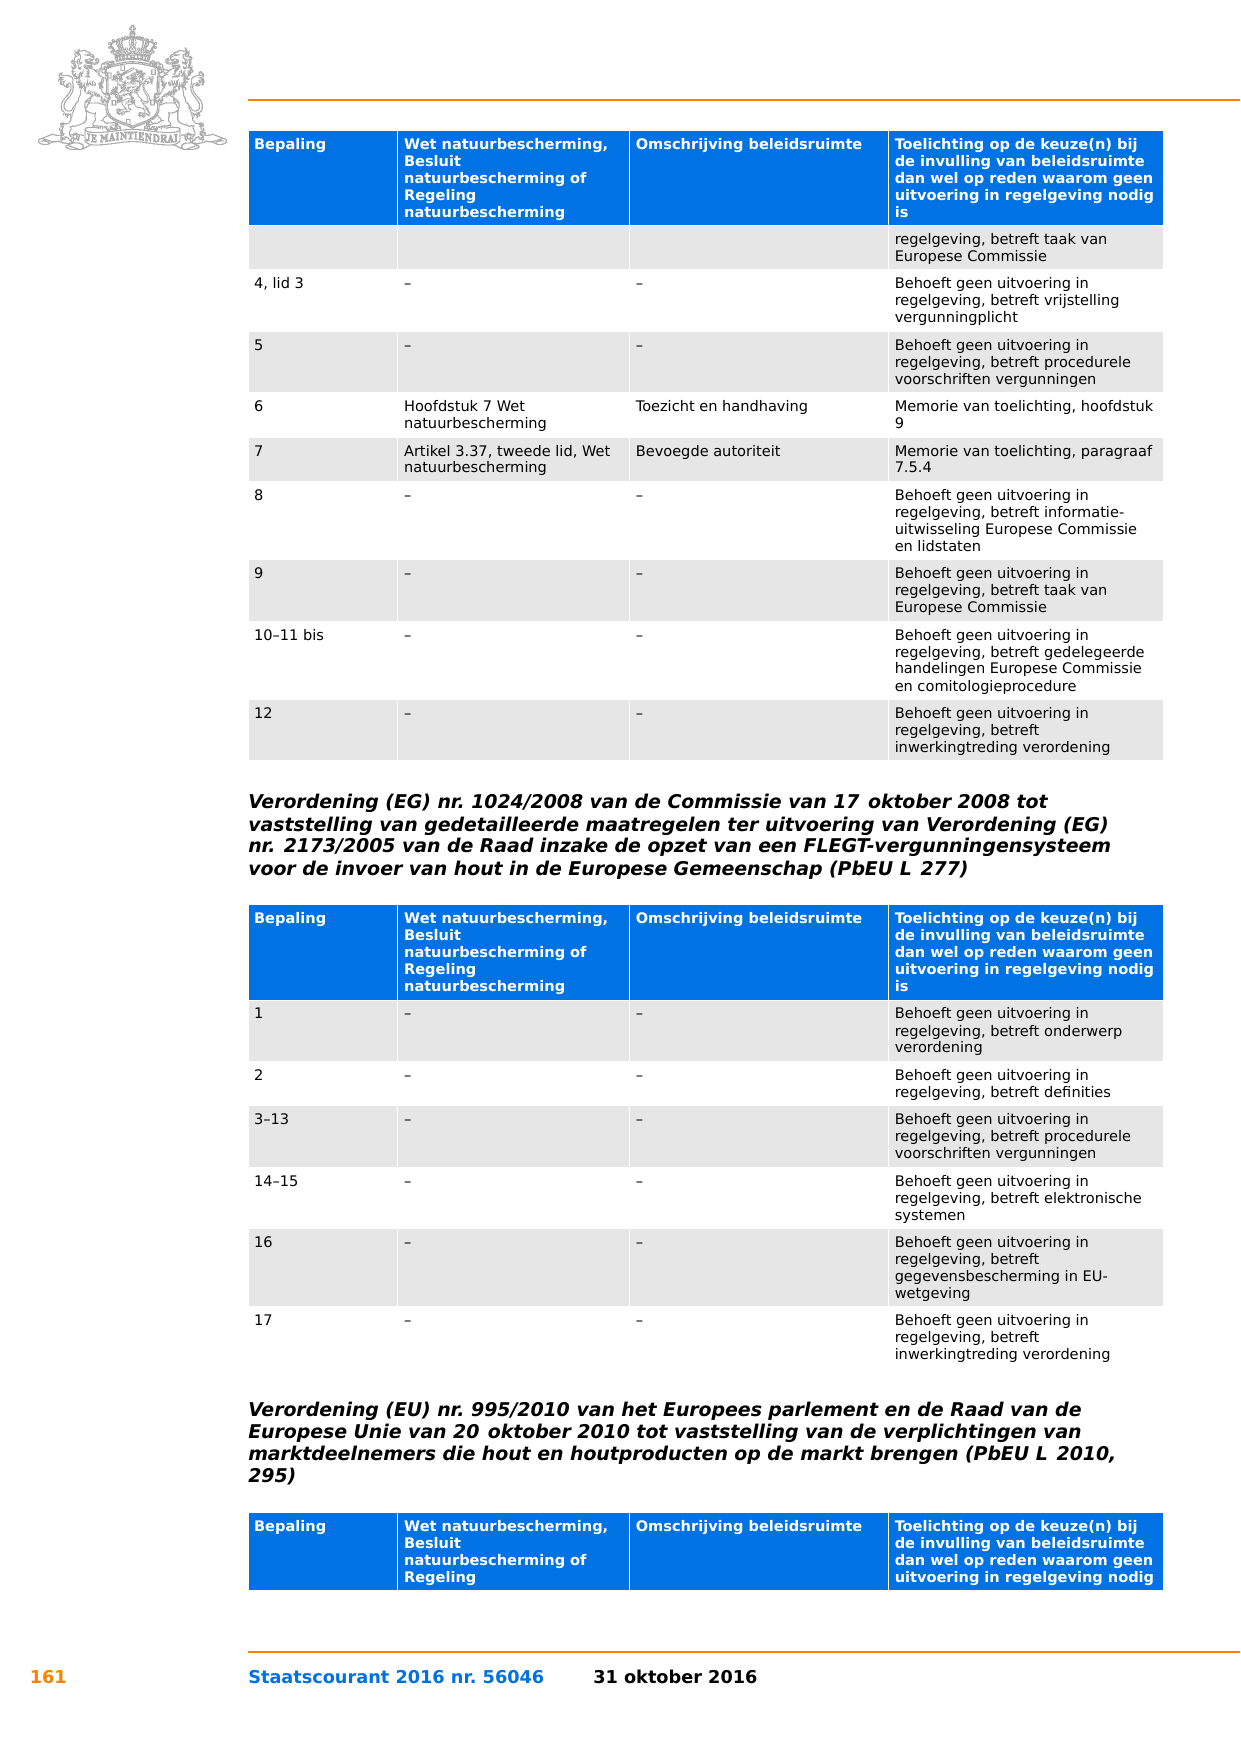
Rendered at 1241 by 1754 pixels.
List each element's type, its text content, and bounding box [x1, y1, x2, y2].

table_cell – [398, 1229, 629, 1306]
table_cell Memorie van toelichting, paragraaf 7.5.4 [889, 438, 1163, 481]
table_cell 12 [249, 700, 397, 760]
table_cell Behoeft geen uitvoering in regelgeving, betreft definities [889, 1062, 1163, 1105]
table_cell – [398, 482, 629, 559]
table_header Bepaling [249, 131, 397, 225]
table_cell 3–13 [249, 1106, 397, 1167]
table_cell 16 [249, 1229, 397, 1306]
table_cell 1 [249, 1001, 397, 1061]
table_cell Bevoegde autoriteit [630, 438, 888, 481]
table_cell Behoeft geen uitvoering in regelgeving, betreft informatie-uitwisseling Europese Commissie en lidstaten [889, 482, 1163, 559]
table_cell 4, lid 3 [249, 271, 397, 331]
table_cell 2 [249, 1062, 397, 1105]
table_header Bepaling [249, 905, 397, 1000]
table_cell Artikel 3.37, tweede lid, Wet natuurbescherming [398, 438, 629, 481]
table_cell 8 [249, 482, 397, 559]
table_cell – [630, 560, 888, 621]
table_cell – [398, 622, 629, 699]
table_cell Behoeft geen uitvoering in regelgeving, betreft gedelegeerde handelingen Europese Commissie en comitologieprocedure [889, 622, 1163, 699]
table_cell Behoeft geen uitvoering in regelgeving, betreft inwerkingtreding verordening [889, 1308, 1163, 1368]
table_cell [398, 226, 629, 269]
table_header Toelichting op de keuze(n) bij de invulling van beleidsruimte dan wel op reden waarom geen uitvoering in regelgeving nodig [889, 1513, 1163, 1590]
table_cell – [398, 1001, 629, 1061]
table_header Omschrijving beleidsruimte [630, 131, 888, 225]
table_cell – [630, 1001, 888, 1061]
table_cell – [398, 1106, 629, 1167]
table_cell Behoeft geen uitvoering in regelgeving, betreft onderwerp verordening [889, 1001, 1163, 1061]
table_cell [630, 226, 888, 269]
table_cell Behoeft geen uitvoering in regelgeving, betreft taak van Europese Commissie [889, 560, 1163, 621]
table_cell 5 [249, 332, 397, 392]
table_header Omschrijving beleidsruimte [630, 905, 888, 1000]
table_header Wet natuurbescherming, Besluit natuurbescherming of Regeling [398, 1513, 629, 1590]
table_cell – [398, 700, 629, 760]
table_cell Behoeft geen uitvoering in regelgeving, betreft procedurele voorschriften vergunningen [889, 332, 1163, 392]
table_cell 17 [249, 1308, 397, 1368]
table_cell – [630, 1062, 888, 1105]
table_cell – [630, 1168, 888, 1228]
table_cell 10–11 bis [249, 622, 397, 699]
table_cell – [398, 1308, 629, 1368]
table_header Omschrijving beleidsruimte [630, 1513, 888, 1590]
table_cell Memorie van toelichting, hoofdstuk 9 [889, 393, 1163, 437]
table_cell 7 [249, 438, 397, 481]
table_cell – [398, 1168, 629, 1228]
table_header Toelichting op de keuze(n) bij de invulling van beleidsruimte dan wel op reden waarom geen uitvoering in regelgeving nodig is [889, 131, 1163, 225]
table_cell – [630, 271, 888, 331]
table_cell Toezicht en handhaving [630, 393, 888, 437]
table_cell – [630, 1229, 888, 1306]
table_cell Behoeft geen uitvoering in regelgeving, betreft procedurele voorschriften vergunningen [889, 1106, 1163, 1167]
table_cell – [398, 332, 629, 392]
table_cell – [398, 1062, 629, 1105]
subtitle Verordening (EG) nr. 1024/2008 van de Commissie van 17 oktober 2008 tot vaststelling van gedetailleerde maatregelen ter uitvoering van Verordening (EG) nr. 2173/2005 van de Raad inzake de opzet van een FLEGT-vergunningensysteem voor de invoer van hout in de Europese Gemeenschap (PbEU L 277) [248, 791, 1163, 879]
table_header Wet natuurbescherming, Besluit natuurbescherming of Regeling natuurbescherming [398, 131, 629, 225]
table_cell Behoeft geen uitvoering in regelgeving, betreft elektronische systemen [889, 1168, 1163, 1228]
table_cell – [630, 1308, 888, 1368]
table_cell 6 [249, 393, 397, 437]
table_cell Behoeft geen uitvoering in regelgeving, betreft vrijstelling vergunningplicht [889, 271, 1163, 331]
table_cell – [398, 560, 629, 621]
table_header Wet natuurbescherming, Besluit natuurbescherming of Regeling natuurbescherming [398, 905, 629, 1000]
table_header Bepaling [249, 1513, 397, 1590]
subtitle Verordening (EU) nr. 995/2010 van het Europees parlement en de Raad van de Europese Unie van 20 oktober 2010 tot vaststelling van de verplichtingen van marktdeelnemers die hout en houtproducten op de markt brengen (PbEU L 2010, 295) [248, 1399, 1163, 1487]
table_cell 9 [249, 560, 397, 621]
table_cell regelgeving, betreft taak van Europese Commissie [889, 226, 1163, 269]
table_cell – [630, 482, 888, 559]
table_cell – [630, 1106, 888, 1167]
table_cell – [398, 271, 629, 331]
table_cell Behoeft geen uitvoering in regelgeving, betreft gegevensbescherming in EU-wetgeving [889, 1229, 1163, 1306]
table_cell – [630, 622, 888, 699]
table_header Toelichting op de keuze(n) bij de invulling van beleidsruimte dan wel op reden waarom geen uitvoering in regelgeving nodig is [889, 905, 1163, 1000]
picture [38, 25, 227, 150]
table_cell – [630, 332, 888, 392]
table_cell Behoeft geen uitvoering in regelgeving, betreft inwerkingtreding verordening [889, 700, 1163, 760]
table_cell – [630, 700, 888, 760]
table_cell 14–15 [249, 1168, 397, 1228]
table_cell [249, 226, 397, 269]
table_cell Hoofdstuk 7 Wet natuurbescherming [398, 393, 629, 437]
